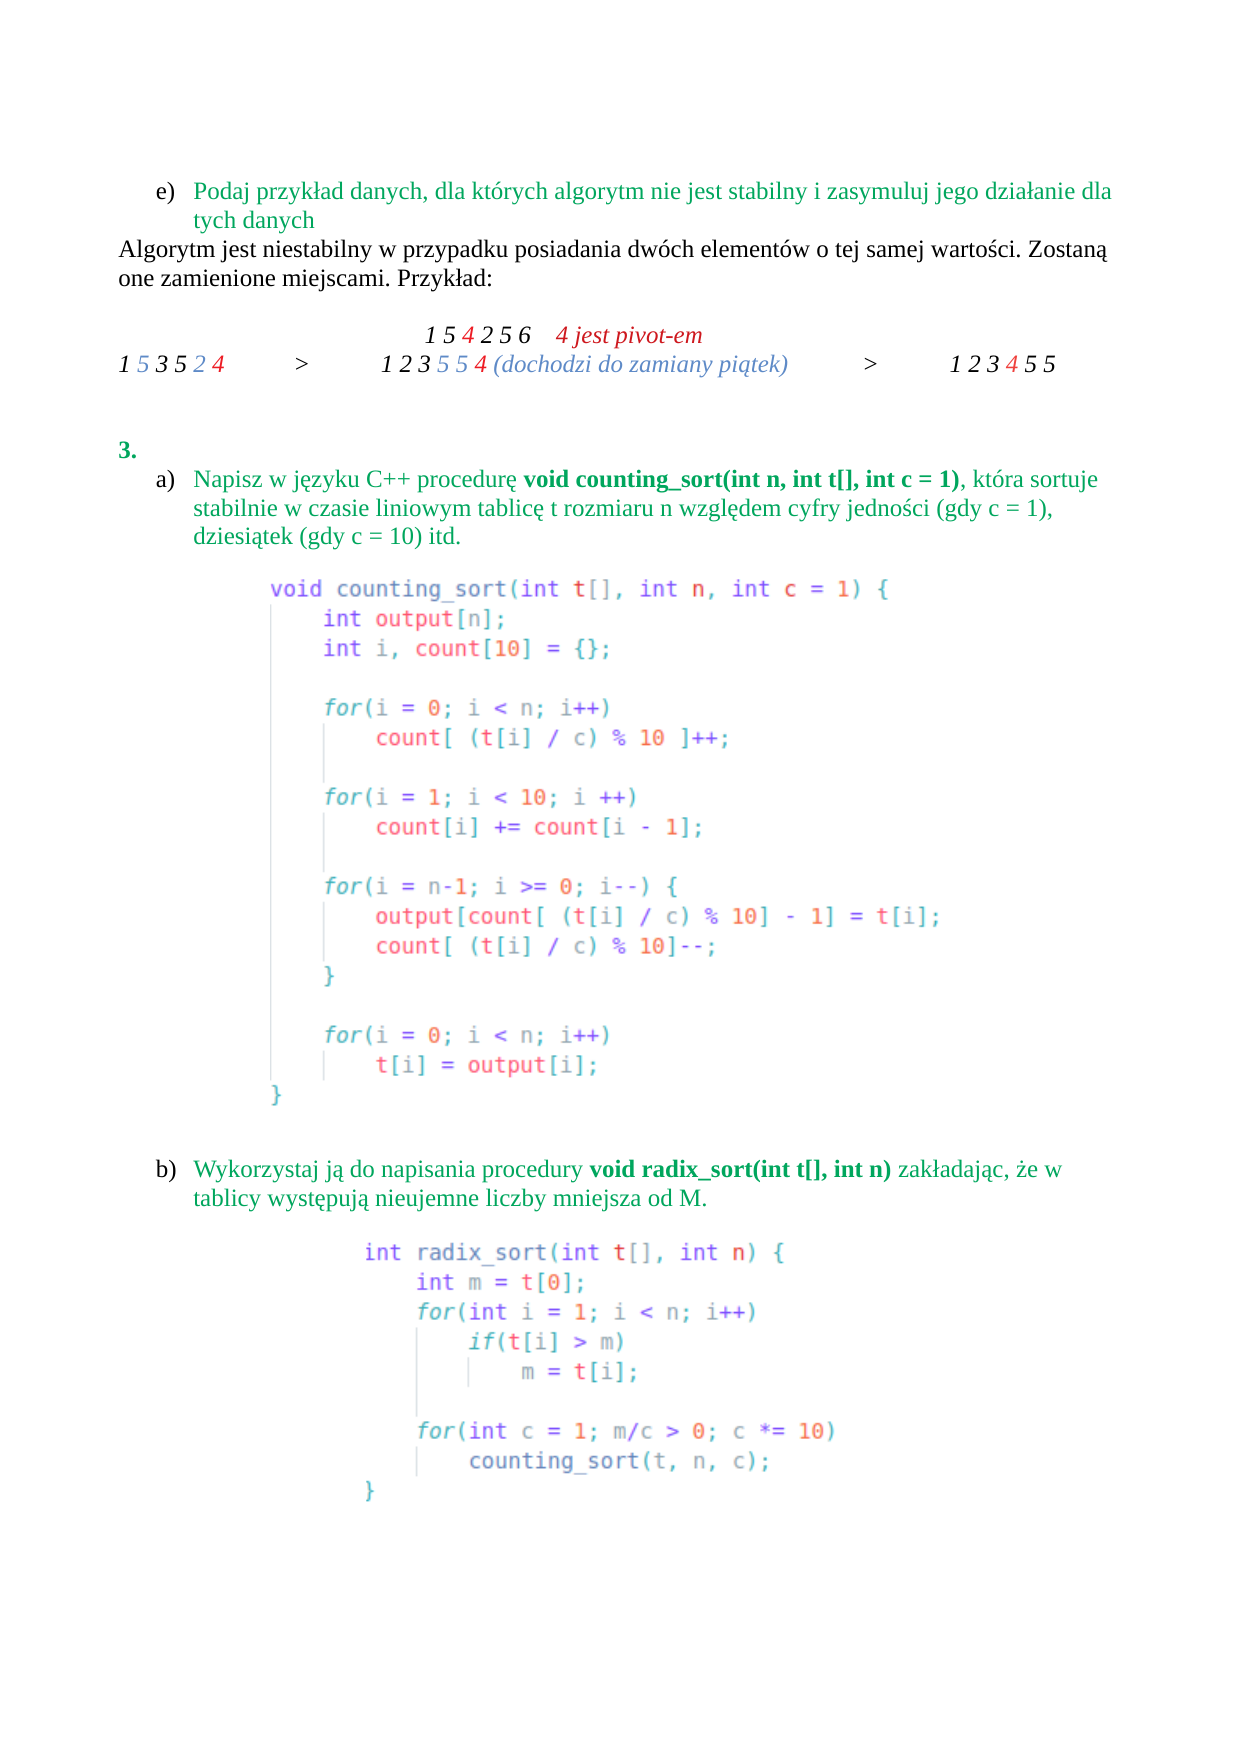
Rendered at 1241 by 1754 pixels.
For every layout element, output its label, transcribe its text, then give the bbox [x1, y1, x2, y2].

list Podaj przykład danych, dla których algorytm nie jest stabilny i zasymuluj jego działanie dla tych danych [156, 176, 1122, 234]
list Napisz w języku C++ procedurę void counting_sort(int n, int t[], int c = 1), która sortuje stabilnie w czasie liniowym tablicę t rozmiaru n względem cyfry jedności (gdy c = 1), dziesiątek (gdy c = 10) itd. [156, 464, 1122, 550]
picture [270, 578, 970, 1112]
text 1 5 4 2 5 6 4 jest pivot-em [118, 320, 1122, 349]
text Algorytm jest niestabilny w przypadku posiadania dwóch elementów o tej samej wartości. Zostaną one zamienione miejscami. Przykład: [118, 234, 1122, 291]
text 3. [118, 435, 1122, 464]
text 1 5 3 5 2 4 > 1 2 3 5 5 4 (dochodzi do zamiany piątek) > 1 2 3 4 5 5 [118, 349, 1122, 378]
picture [366, 1240, 874, 1511]
list Wykorzystaj ją do napisania procedury void radix_sort(int t[], int n) zakładając, że w tablicy występują nieujemne liczby mniejsza od M. [156, 1154, 1122, 1211]
